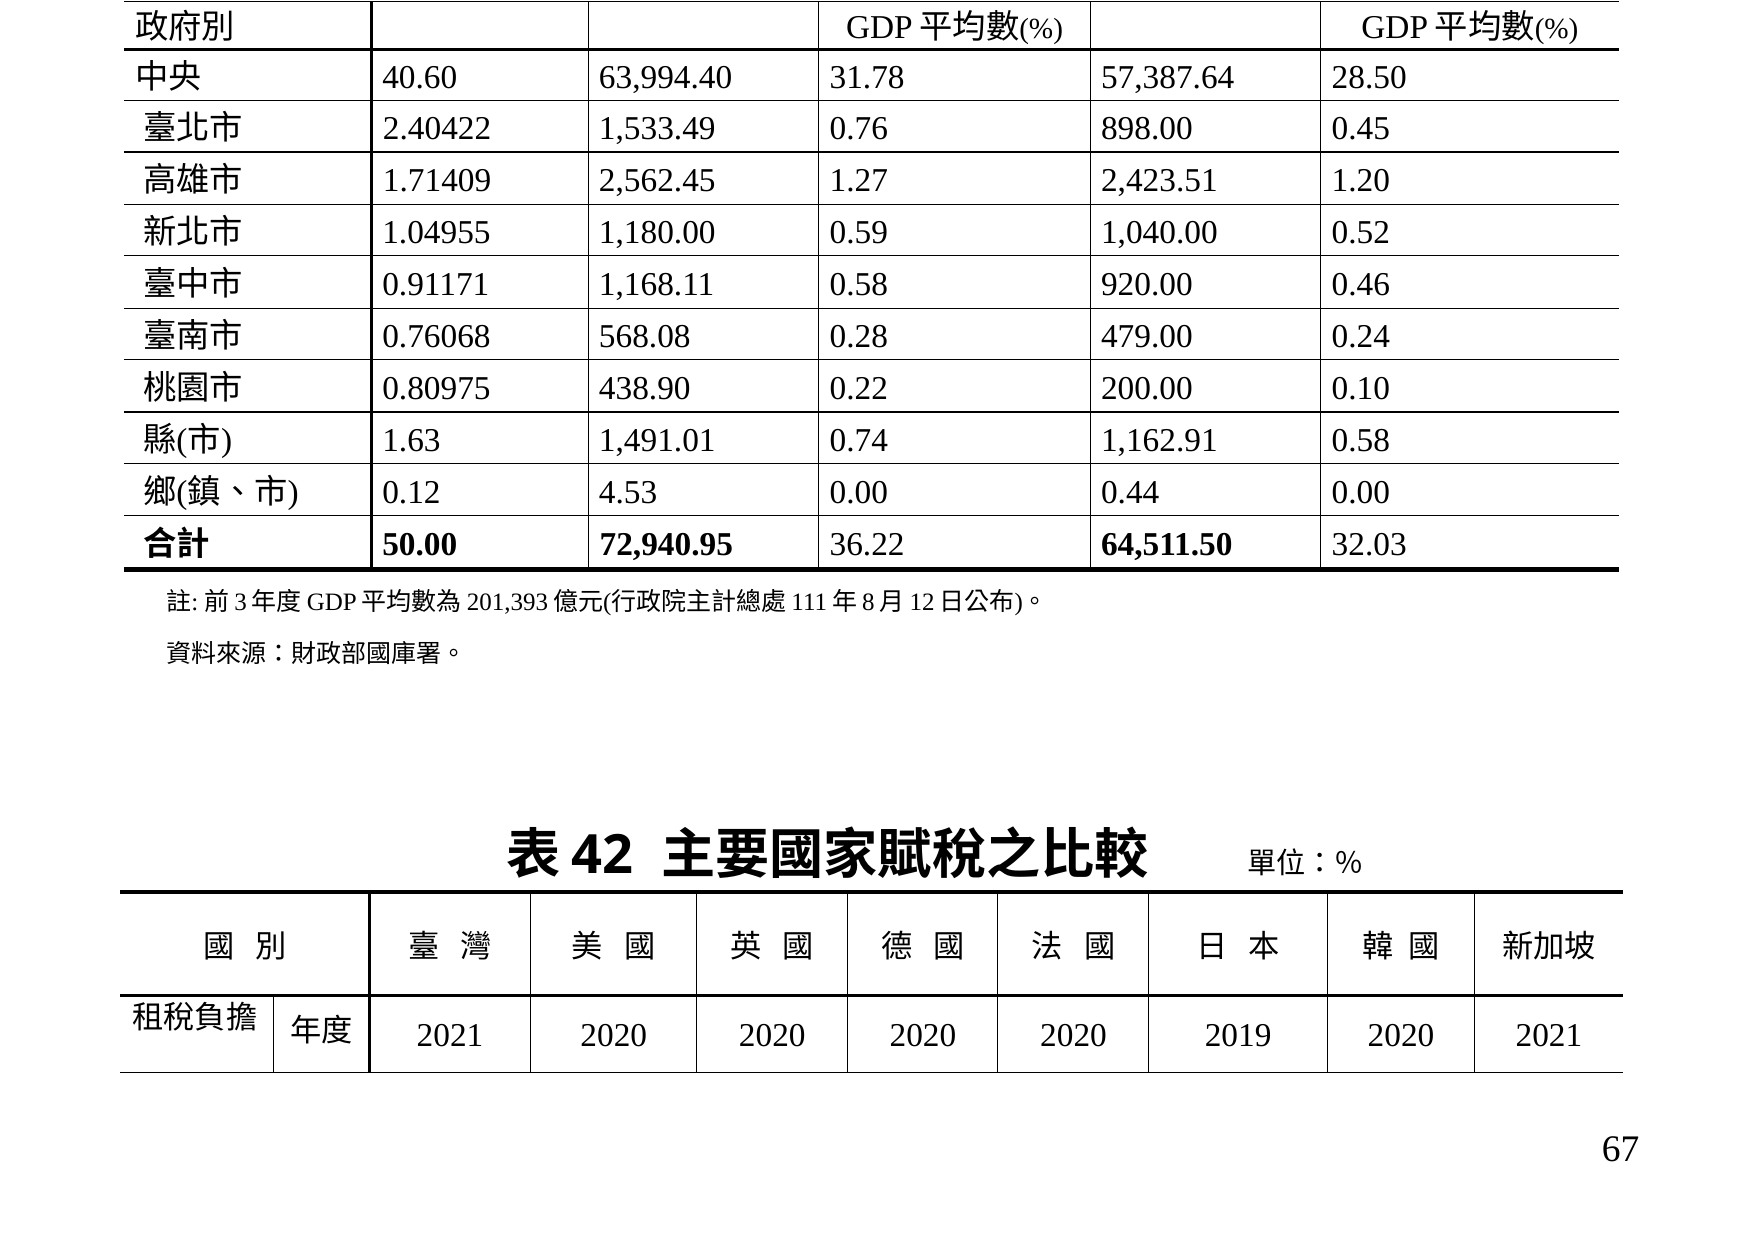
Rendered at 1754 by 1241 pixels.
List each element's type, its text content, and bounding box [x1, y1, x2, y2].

table_cell 920.00 [1091, 256, 1320, 307]
table_cell 1.63 [373, 413, 588, 463]
table_header 國 別 [120, 894, 368, 994]
table_cell 1,533.49 [589, 101, 818, 151]
table_cell 2019 [1149, 997, 1327, 1072]
table_cell 1,180.00 [589, 205, 818, 255]
table_cell 1,168.11 [589, 256, 818, 307]
table_cell 438.90 [589, 360, 818, 411]
subtitle 表42 主要國家賦稅之比較 單位：％ [103, 814, 1639, 889]
table_cell 桃園市 [124, 360, 370, 411]
table_cell 0.59 [819, 205, 1090, 255]
table_cell 40.60 [373, 51, 588, 99]
table_header 法 國 [998, 894, 1148, 994]
text 註: 前3年度GDP平均數為201,393億元(行政院主計總處111年8月12日公布)。 [166, 583, 1598, 617]
table_header 日 本 [1149, 894, 1327, 994]
table_cell 2021 [1475, 997, 1622, 1072]
table_cell 高雄市 [124, 153, 370, 203]
table_cell 0.58 [1321, 413, 1619, 463]
table_cell 1,162.91 [1091, 413, 1320, 463]
table_cell 2020 [998, 997, 1148, 1072]
table_cell 64,511.50 [1091, 516, 1320, 567]
table_cell 568.08 [589, 309, 818, 359]
table_cell 合計 [124, 516, 370, 567]
table_cell 0.12 [373, 464, 588, 515]
table_cell 2020 [531, 997, 696, 1072]
table_cell 租稅負擔 [120, 997, 273, 1072]
table_cell 2020 [697, 997, 847, 1072]
text 資料來源：財政部國庫署。 [166, 635, 1598, 669]
table_cell 50.00 [373, 516, 588, 567]
table_cell 0.24 [1321, 309, 1619, 359]
table_cell 2,562.45 [589, 153, 818, 203]
table_cell 1.27 [819, 153, 1090, 203]
table_cell 0.44 [1091, 464, 1320, 515]
table_header 德 國 [848, 894, 997, 994]
table_header 英 國 [697, 894, 847, 994]
table_cell 縣(市) [124, 413, 370, 463]
table_cell 臺中市 [124, 256, 370, 307]
table_cell GDP平均數(%) [819, 2, 1090, 47]
table_cell 0.52 [1321, 205, 1619, 255]
table_cell 0.45 [1321, 101, 1619, 151]
table_cell 0.46 [1321, 256, 1619, 307]
table_cell 63,994.40 [589, 51, 818, 99]
table_header 美 國 [531, 894, 696, 994]
table_cell 4.53 [589, 464, 818, 515]
table_cell 72,940.95 [589, 516, 818, 567]
table_cell 年度 [274, 997, 368, 1072]
table_cell 1,040.00 [1091, 205, 1320, 255]
table_cell 1.20 [1321, 153, 1619, 203]
table_cell 0.74 [819, 413, 1090, 463]
table_cell [1091, 2, 1320, 47]
table_cell 200.00 [1091, 360, 1320, 411]
table_cell 新北市 [124, 205, 370, 255]
table_cell 0.80975 [373, 360, 588, 411]
table_cell 0.00 [819, 464, 1090, 515]
table_cell 0.58 [819, 256, 1090, 307]
table_cell 0.91171 [373, 256, 588, 307]
table_header 臺 灣 [371, 894, 530, 994]
table_cell 36.22 [819, 516, 1090, 567]
table_cell 2020 [1328, 997, 1474, 1072]
table_cell 2,423.51 [1091, 153, 1320, 203]
table_cell 0.76068 [373, 309, 588, 359]
table_cell 898.00 [1091, 101, 1320, 151]
table_cell 32.03 [1321, 516, 1619, 567]
table_cell 479.00 [1091, 309, 1320, 359]
table_cell 0.76 [819, 101, 1090, 151]
table_cell 1.04955 [373, 205, 588, 255]
table_cell 2.40422 [373, 101, 588, 151]
table_cell 0.10 [1321, 360, 1619, 411]
table_cell 2020 [848, 997, 997, 1072]
table_cell 31.78 [819, 51, 1090, 99]
table_cell 1,491.01 [589, 413, 818, 463]
table_cell [589, 2, 818, 47]
table_cell 0.28 [819, 309, 1090, 359]
table_header 新加坡 [1475, 894, 1622, 994]
table_cell 2021 [371, 997, 530, 1072]
table_cell 0.00 [1321, 464, 1619, 515]
table_cell 57,387.64 [1091, 51, 1320, 99]
table_cell 臺北市 [124, 101, 370, 151]
table_cell 臺南市 [124, 309, 370, 359]
table_cell 0.22 [819, 360, 1090, 411]
table_header 韓 國 [1328, 894, 1474, 994]
table_cell 中央 [124, 51, 370, 99]
table_cell 鄉(鎮、市) [124, 464, 370, 515]
table_cell 1.71409 [373, 153, 588, 203]
table_cell GDP平均數(%) [1321, 2, 1619, 47]
table_cell 28.50 [1321, 51, 1619, 99]
